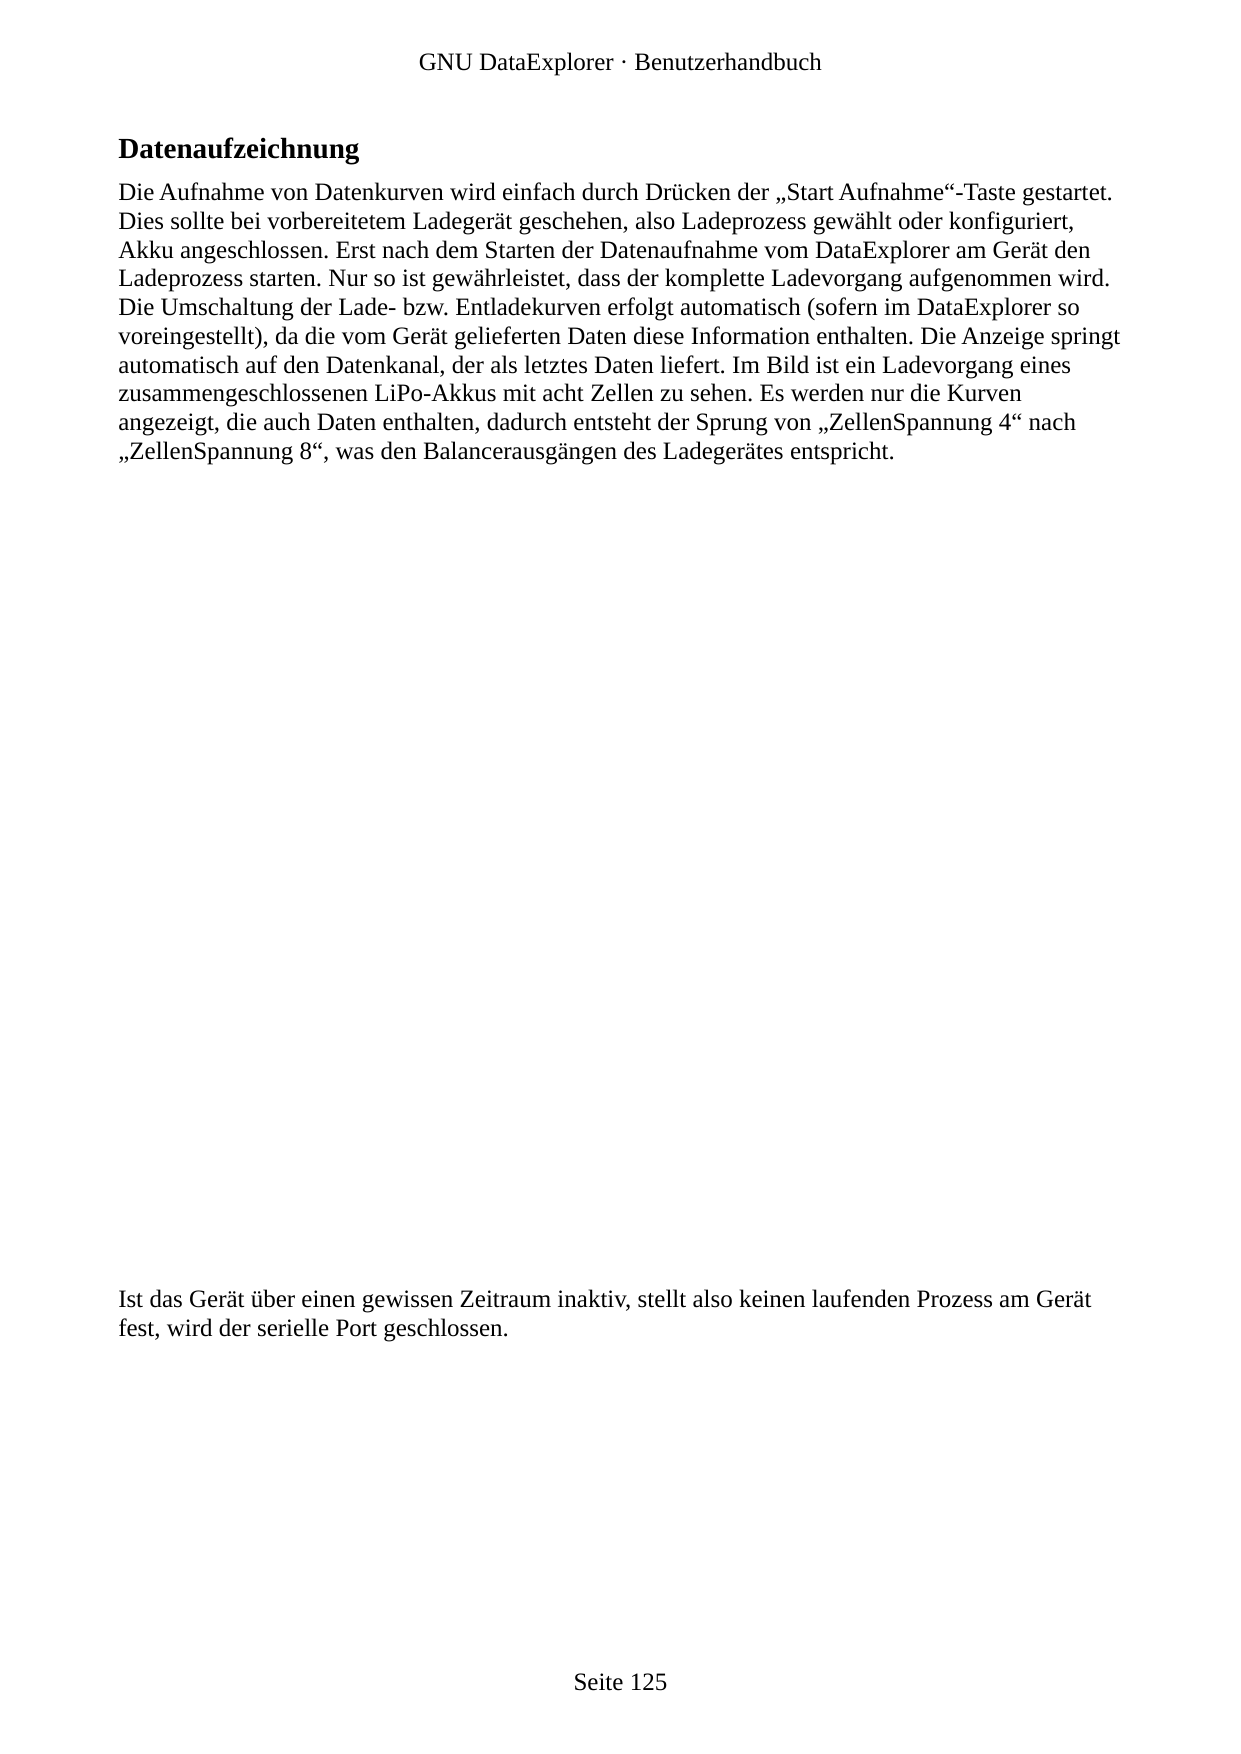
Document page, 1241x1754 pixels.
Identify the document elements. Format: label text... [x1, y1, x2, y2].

subtitle Datenaufzeichnung [118, 131, 1122, 165]
text Die Aufnahme von Datenkurven wird einfach durch Drücken der „Start Aufnahme“-Taste gestartet. Dies sollte bei vorbereitetem Ladegerät geschehen, also Ladeprozess gewählt oder konfiguriert, Akku angeschlossen. Erst nach dem Starten der Datenaufnahme vom DataExplorer am Gerät den Ladeprozess starten. Nur so ist gewährleistet, dass der komplette Ladevorgang aufgenommen wird. Die Umschaltung der Lade- bzw. Entladekurven erfolgt automatisch (sofern im DataExplorer so voreingestellt), da die vom Gerät gelieferten Daten diese Information enthalten. Die Anzeige springt automatisch auf den Datenkanal, der als letztes Daten liefert. Im Bild ist ein Ladevorgang eines zusammengeschlossenen LiPo-Akkus mit acht Zellen zu sehen. Es werden nur die Kurven angezeigt, die auch Daten enthalten, dadurch entsteht der Sprung von „ZellenSpannung 4“ nach „ZellenSpannung 8“, was den Balancerausgängen des Ladegerätes entspricht. [118, 177, 1122, 465]
text Ist das Gerät über einen gewissen Zeitraum inaktiv, stellt also keinen laufenden Prozess am Gerät fest, wird der serielle Port geschlossen. [118, 1284, 1122, 1342]
